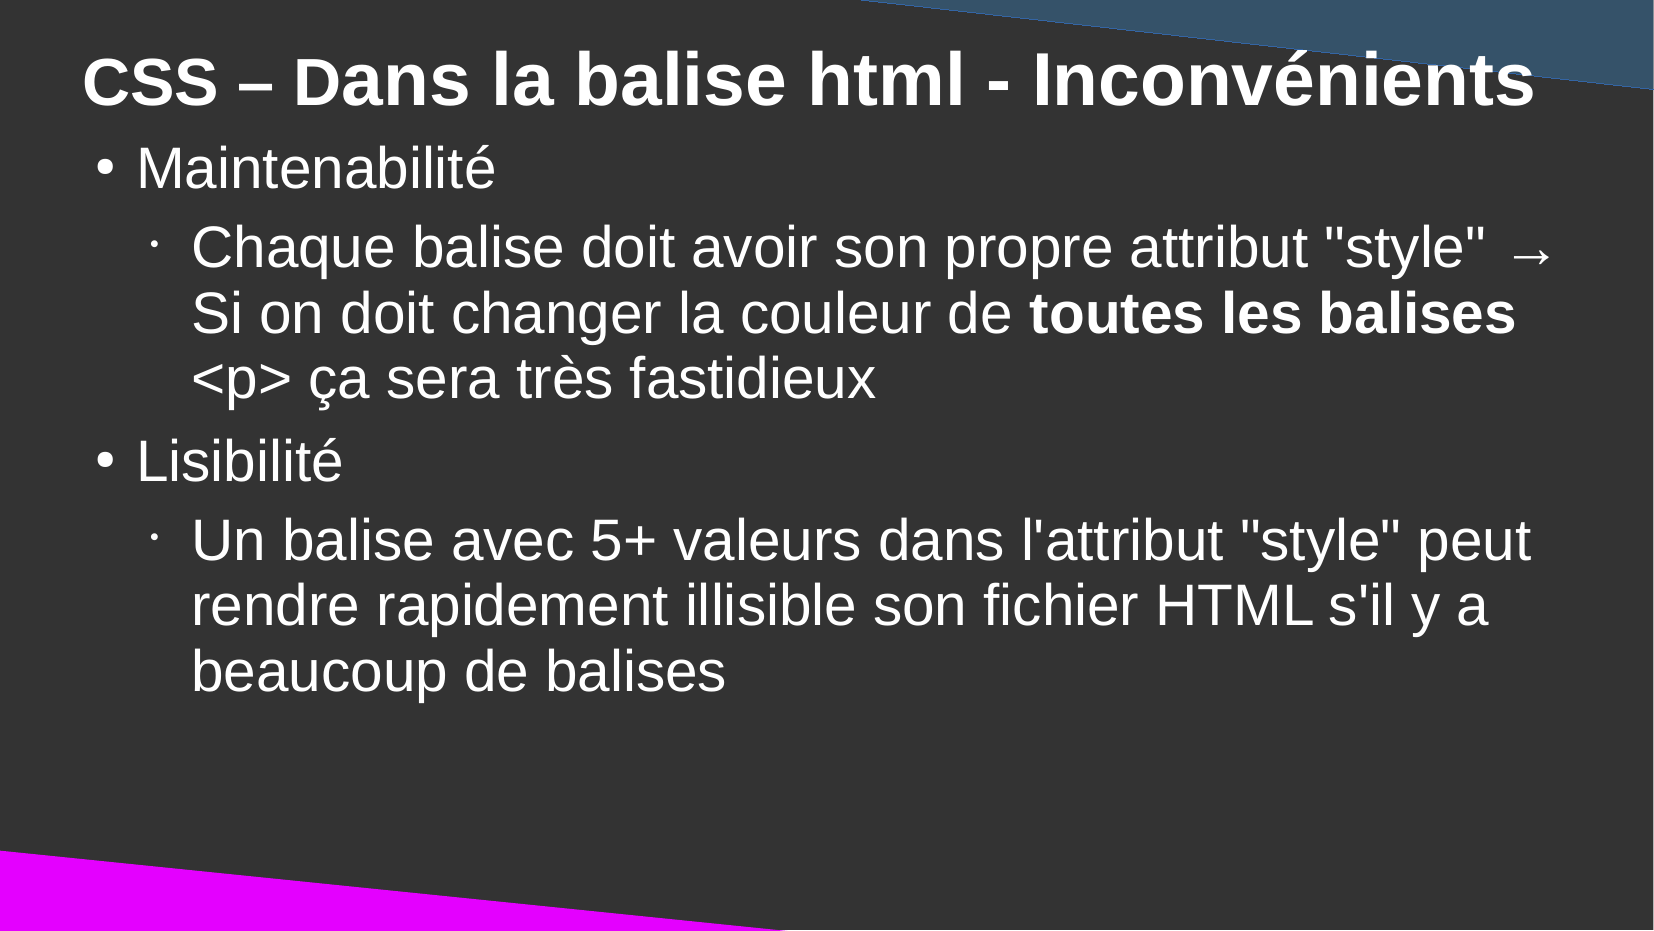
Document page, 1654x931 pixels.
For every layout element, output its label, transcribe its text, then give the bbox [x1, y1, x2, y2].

title CSS – Dans la balise html - Inconvénients [82, 37, 1571, 132]
text_box [861, 0, 1654, 90]
text_box [0, 850, 788, 931]
list Maintenabilité Chaque balise doit avoir son propre attribut "style" → Si on doit changer la couleur de toutes les balises <p> ça sera très fastidieux Lisibilité Un balise avec 5+ valeurs dans l'attribut "style" peut rendre rapidement illisible son fichier HTML s'il y a beaucoup de balises [80, 135, 1605, 709]
